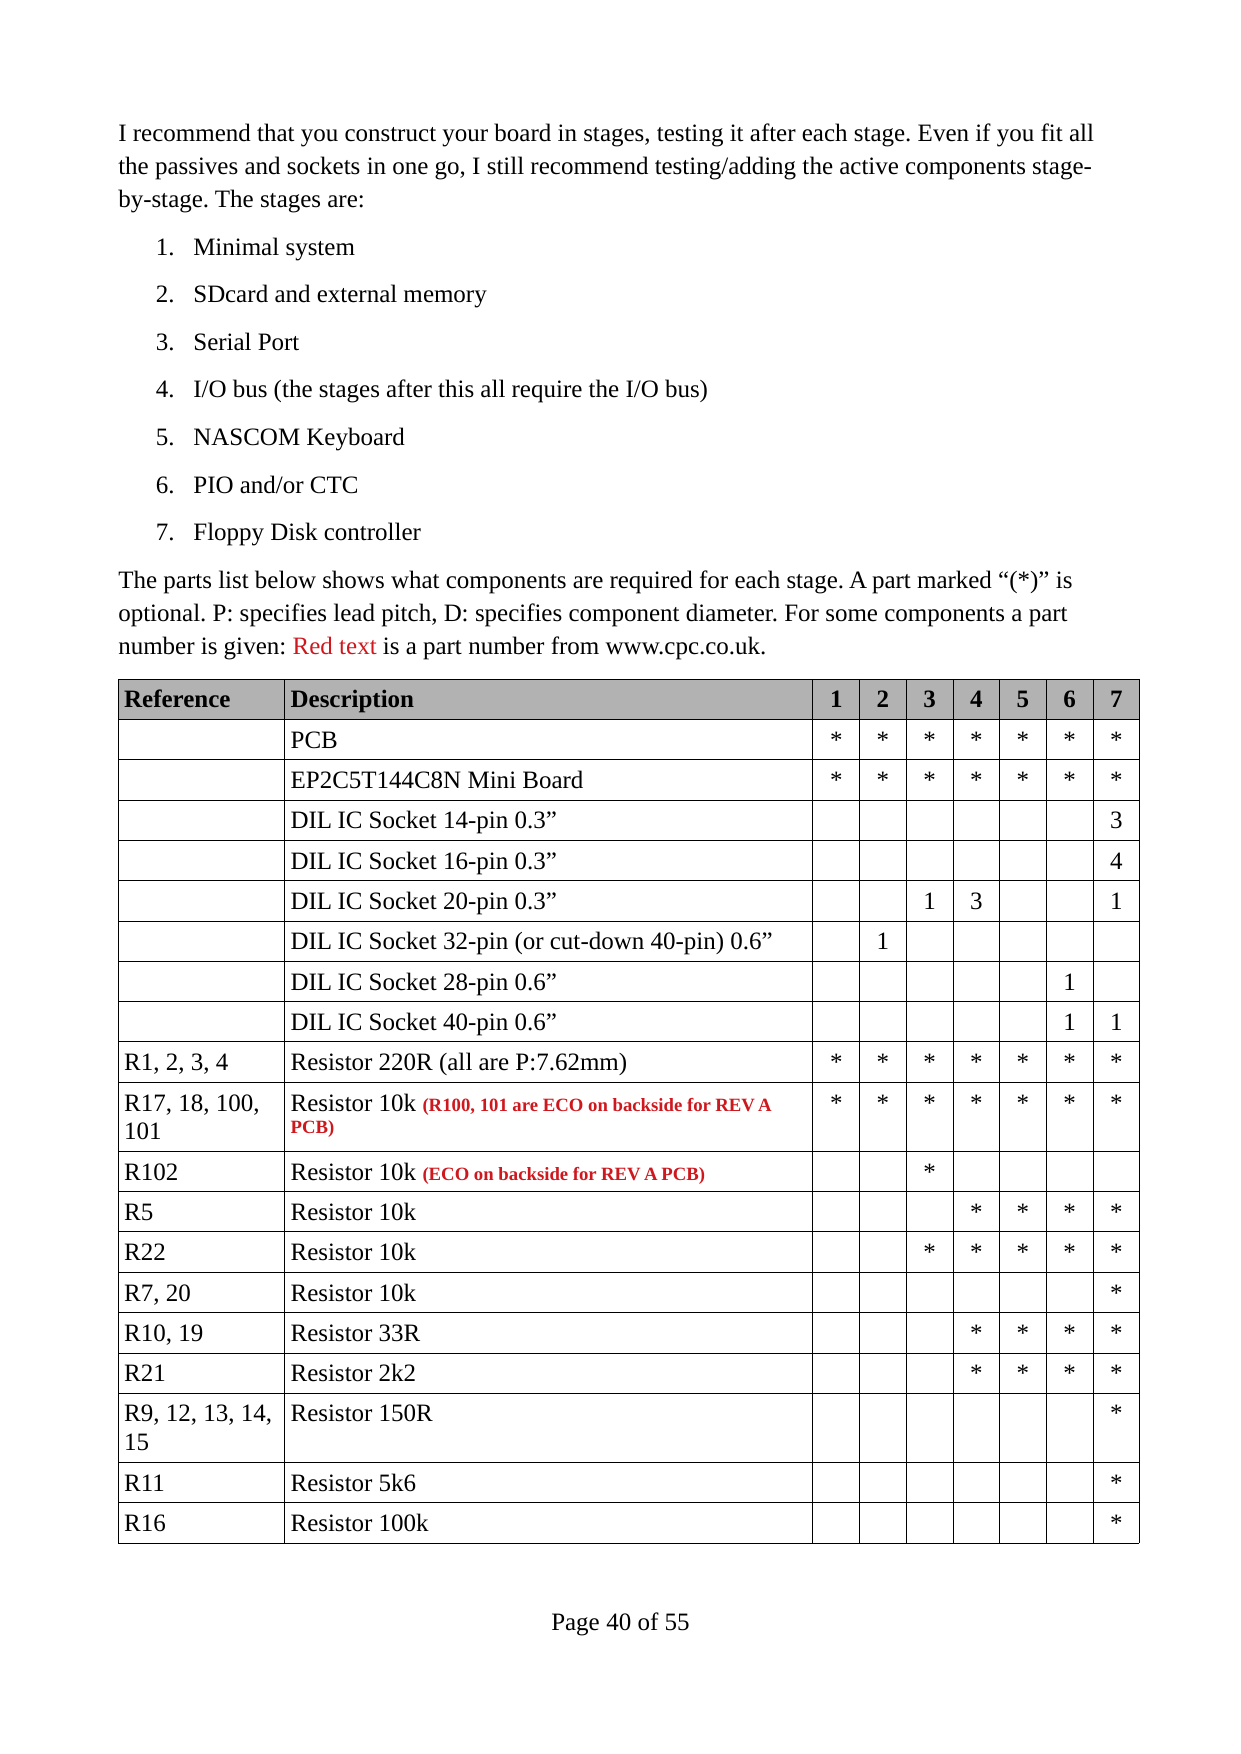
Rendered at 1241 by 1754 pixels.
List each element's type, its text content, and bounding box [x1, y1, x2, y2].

table_cell [954, 1002, 999, 1041]
table_cell [954, 841, 999, 880]
table_header Reference [119, 680, 284, 719]
table_cell [119, 1002, 284, 1041]
table_cell DIL IC Socket 16-pin 0.3” [285, 841, 812, 880]
table_cell [954, 922, 999, 961]
table_cell [860, 1463, 906, 1502]
table_cell Resistor 150R [285, 1394, 812, 1462]
table_cell [907, 1192, 953, 1231]
table_cell 4 [1094, 841, 1139, 880]
table_cell * [1094, 1273, 1139, 1312]
table_cell [1000, 1463, 1046, 1502]
table_cell PCB [285, 720, 812, 759]
table_cell R11 [119, 1463, 284, 1502]
table_cell [1000, 1503, 1046, 1542]
table_header 4 [954, 680, 999, 719]
table_header Description [285, 680, 812, 719]
table_cell [1047, 841, 1093, 880]
table_cell [119, 962, 284, 1001]
table_cell [1047, 1503, 1093, 1542]
table_cell DIL IC Socket 28-pin 0.6” [285, 962, 812, 1001]
table_cell * [860, 1083, 906, 1151]
table_cell 1 [1094, 881, 1139, 921]
table_cell 1 [860, 922, 906, 961]
table_cell * [1047, 1232, 1093, 1272]
table_cell [1047, 1463, 1093, 1502]
table_cell [860, 1273, 906, 1312]
table_cell Resistor 33R [285, 1313, 812, 1352]
table_cell Resistor 220R (all are P:7.62mm) [285, 1042, 812, 1082]
table_cell [860, 1354, 906, 1393]
table_cell [907, 962, 953, 1001]
table_cell * [1000, 1083, 1046, 1151]
table_cell [119, 922, 284, 961]
table_cell * [1047, 720, 1093, 759]
table_cell 1 [907, 881, 953, 921]
table_cell R16 [119, 1503, 284, 1542]
table_cell * [860, 720, 906, 759]
table_cell [860, 1313, 906, 1352]
table_cell [813, 1192, 859, 1231]
table_cell [907, 1503, 953, 1542]
table_cell * [813, 720, 859, 759]
table_cell [860, 1394, 906, 1462]
table_cell [813, 922, 859, 961]
table_cell R21 [119, 1354, 284, 1393]
table_cell EP2C5T144C8N Mini Board [285, 760, 812, 799]
table_cell 1 [1094, 1002, 1139, 1041]
table_cell * [1047, 1042, 1093, 1082]
table_cell * [954, 1042, 999, 1082]
table_cell * [1047, 1192, 1093, 1231]
table_cell * [1094, 1313, 1139, 1352]
table_cell [907, 841, 953, 880]
table_cell [860, 1002, 906, 1041]
table_cell [1047, 1152, 1093, 1191]
table_cell [119, 881, 284, 921]
table_cell * [954, 1083, 999, 1151]
table_cell [813, 962, 859, 1001]
table_cell * [1094, 1463, 1139, 1502]
table_cell [1000, 1002, 1046, 1041]
table_cell [907, 1394, 953, 1462]
list I/O bus (the stages after this all require the I/O bus) [156, 374, 1122, 403]
table_header 5 [1000, 680, 1046, 719]
table_cell Resistor 10k [285, 1273, 812, 1312]
table_cell [813, 1002, 859, 1041]
table_cell [954, 1503, 999, 1542]
table_cell * [907, 720, 953, 759]
table_cell * [1000, 1313, 1046, 1352]
table_cell * [1000, 760, 1046, 799]
table_cell R10, 19 [119, 1313, 284, 1352]
table_cell R17, 18, 100, 101 [119, 1083, 284, 1151]
table_cell [1000, 881, 1046, 921]
table_cell [1047, 881, 1093, 921]
table_cell R22 [119, 1232, 284, 1272]
table_cell * [954, 1354, 999, 1393]
table_cell * [813, 1083, 859, 1151]
table_cell [119, 720, 284, 759]
table_cell * [1094, 1083, 1139, 1151]
table_cell [813, 1152, 859, 1191]
table_header 6 [1047, 680, 1093, 719]
table_cell [907, 1273, 953, 1312]
table_cell R102 [119, 1152, 284, 1191]
table_cell [813, 1463, 859, 1502]
table_cell * [1094, 1232, 1139, 1272]
table_cell [1000, 1394, 1046, 1462]
table_cell * [1094, 1354, 1139, 1393]
table_cell [860, 962, 906, 1001]
table_cell [860, 1232, 906, 1272]
table_cell * [954, 1313, 999, 1352]
table_cell [1000, 841, 1046, 880]
text I recommend that you construct your board in stages, testing it after each stage. Even if you fit all the passives and sockets in one go, I still recommend testing/adding the active components stage-by-stage. The stages are: [118, 118, 1122, 213]
table_cell [1047, 1394, 1093, 1462]
table_cell R1, 2, 3, 4 [119, 1042, 284, 1082]
table_cell [907, 922, 953, 961]
table_cell R9, 12, 13, 14, 15 [119, 1394, 284, 1462]
table_cell DIL IC Socket 40-pin 0.6” [285, 1002, 812, 1041]
list PIO and/or CTC [156, 470, 1122, 498]
table_cell * [1047, 760, 1093, 799]
table_cell [954, 1273, 999, 1312]
table_cell [860, 1152, 906, 1191]
list SDcard and external memory [156, 279, 1122, 308]
table_cell Resistor 5k6 [285, 1463, 812, 1502]
table_cell [907, 1002, 953, 1041]
table_cell [860, 881, 906, 921]
table_cell * [1000, 1232, 1046, 1272]
table_cell [813, 1394, 859, 1462]
table_cell 1 [1047, 1002, 1093, 1041]
table_cell [1000, 1273, 1046, 1312]
table_cell [907, 1463, 953, 1502]
table_cell * [1000, 720, 1046, 759]
list NASCOM Keyboard [156, 422, 1122, 451]
table_header 1 [813, 680, 859, 719]
table_cell [954, 1152, 999, 1191]
table_cell 1 [1047, 962, 1093, 1001]
table_cell * [954, 720, 999, 759]
table_cell * [1047, 1313, 1093, 1352]
table_cell Resistor 10k [285, 1232, 812, 1272]
list Serial Port [156, 327, 1122, 356]
table_cell R7, 20 [119, 1273, 284, 1312]
table_cell * [1094, 760, 1139, 799]
table_cell R5 [119, 1192, 284, 1231]
table_cell * [954, 1232, 999, 1272]
table_cell * [1000, 1354, 1046, 1393]
table_cell 3 [1094, 801, 1139, 840]
table_cell * [1094, 1192, 1139, 1231]
table_cell [860, 1192, 906, 1231]
table_cell * [907, 1083, 953, 1151]
table_cell [954, 801, 999, 840]
table_cell * [860, 1042, 906, 1082]
table_cell [813, 881, 859, 921]
table_cell * [1047, 1354, 1093, 1393]
table_cell [119, 760, 284, 799]
table_cell Resistor 100k [285, 1503, 812, 1542]
table_cell [813, 1313, 859, 1352]
table_cell * [907, 1232, 953, 1272]
table_cell [860, 801, 906, 840]
table_cell Resistor 10k (R100, 101 are ECO on backside for REV A PCB) [285, 1083, 812, 1151]
list Floppy Disk controller [156, 517, 1122, 546]
table_cell [1094, 962, 1139, 1001]
table_cell * [907, 1152, 953, 1191]
table_cell * [860, 760, 906, 799]
table_cell [1047, 801, 1093, 840]
table_cell [954, 962, 999, 1001]
table_cell [813, 1354, 859, 1393]
table_cell * [907, 760, 953, 799]
table_cell [813, 1273, 859, 1312]
table_header 3 [907, 680, 953, 719]
table_cell Resistor 10k [285, 1192, 812, 1231]
table_cell [813, 841, 859, 880]
table_cell * [1047, 1083, 1093, 1151]
table_cell [119, 801, 284, 840]
table_cell [860, 1503, 906, 1542]
table_cell [1047, 1273, 1093, 1312]
table_cell * [907, 1042, 953, 1082]
table_cell * [1094, 1503, 1139, 1542]
table_cell [907, 1354, 953, 1393]
table_cell [1000, 801, 1046, 840]
table_cell [813, 1503, 859, 1542]
table_cell Resistor 10k (ECO on backside for REV A PCB) [285, 1152, 812, 1191]
table_header 7 [1094, 680, 1139, 719]
table_cell * [1094, 1394, 1139, 1462]
table_cell * [1094, 1042, 1139, 1082]
table_cell [119, 841, 284, 880]
table_cell * [1094, 720, 1139, 759]
table_cell [1000, 962, 1046, 1001]
table_cell * [1000, 1192, 1046, 1231]
table_cell Resistor 2k2 [285, 1354, 812, 1393]
table_cell [860, 841, 906, 880]
list Minimal system [156, 232, 1122, 261]
table_cell [1047, 922, 1093, 961]
table_cell * [813, 760, 859, 799]
table_cell DIL IC Socket 32-pin (or cut-down 40-pin) 0.6” [285, 922, 812, 961]
table_cell [1000, 922, 1046, 961]
table_cell [813, 1232, 859, 1272]
table_cell [1094, 1152, 1139, 1191]
table_cell * [954, 760, 999, 799]
table_cell 3 [954, 881, 999, 921]
table_cell DIL IC Socket 14-pin 0.3” [285, 801, 812, 840]
table_cell DIL IC Socket 20-pin 0.3” [285, 881, 812, 921]
table_cell * [813, 1042, 859, 1082]
table_cell [1094, 922, 1139, 961]
table_cell * [1000, 1042, 1046, 1082]
table_cell [954, 1394, 999, 1462]
table_cell [954, 1463, 999, 1502]
text The parts list below shows what components are required for each stage. A part marked “(*)” is optional. P: specifies lead pitch, D: specifies component diameter. For some components a part number is given: Red text is a part number from www.cpc.co.uk. [118, 565, 1122, 660]
table_cell [907, 1313, 953, 1352]
table_cell [813, 801, 859, 840]
table_cell [907, 801, 953, 840]
table_cell * [954, 1192, 999, 1231]
table_header 2 [860, 680, 906, 719]
table_cell [1000, 1152, 1046, 1191]
